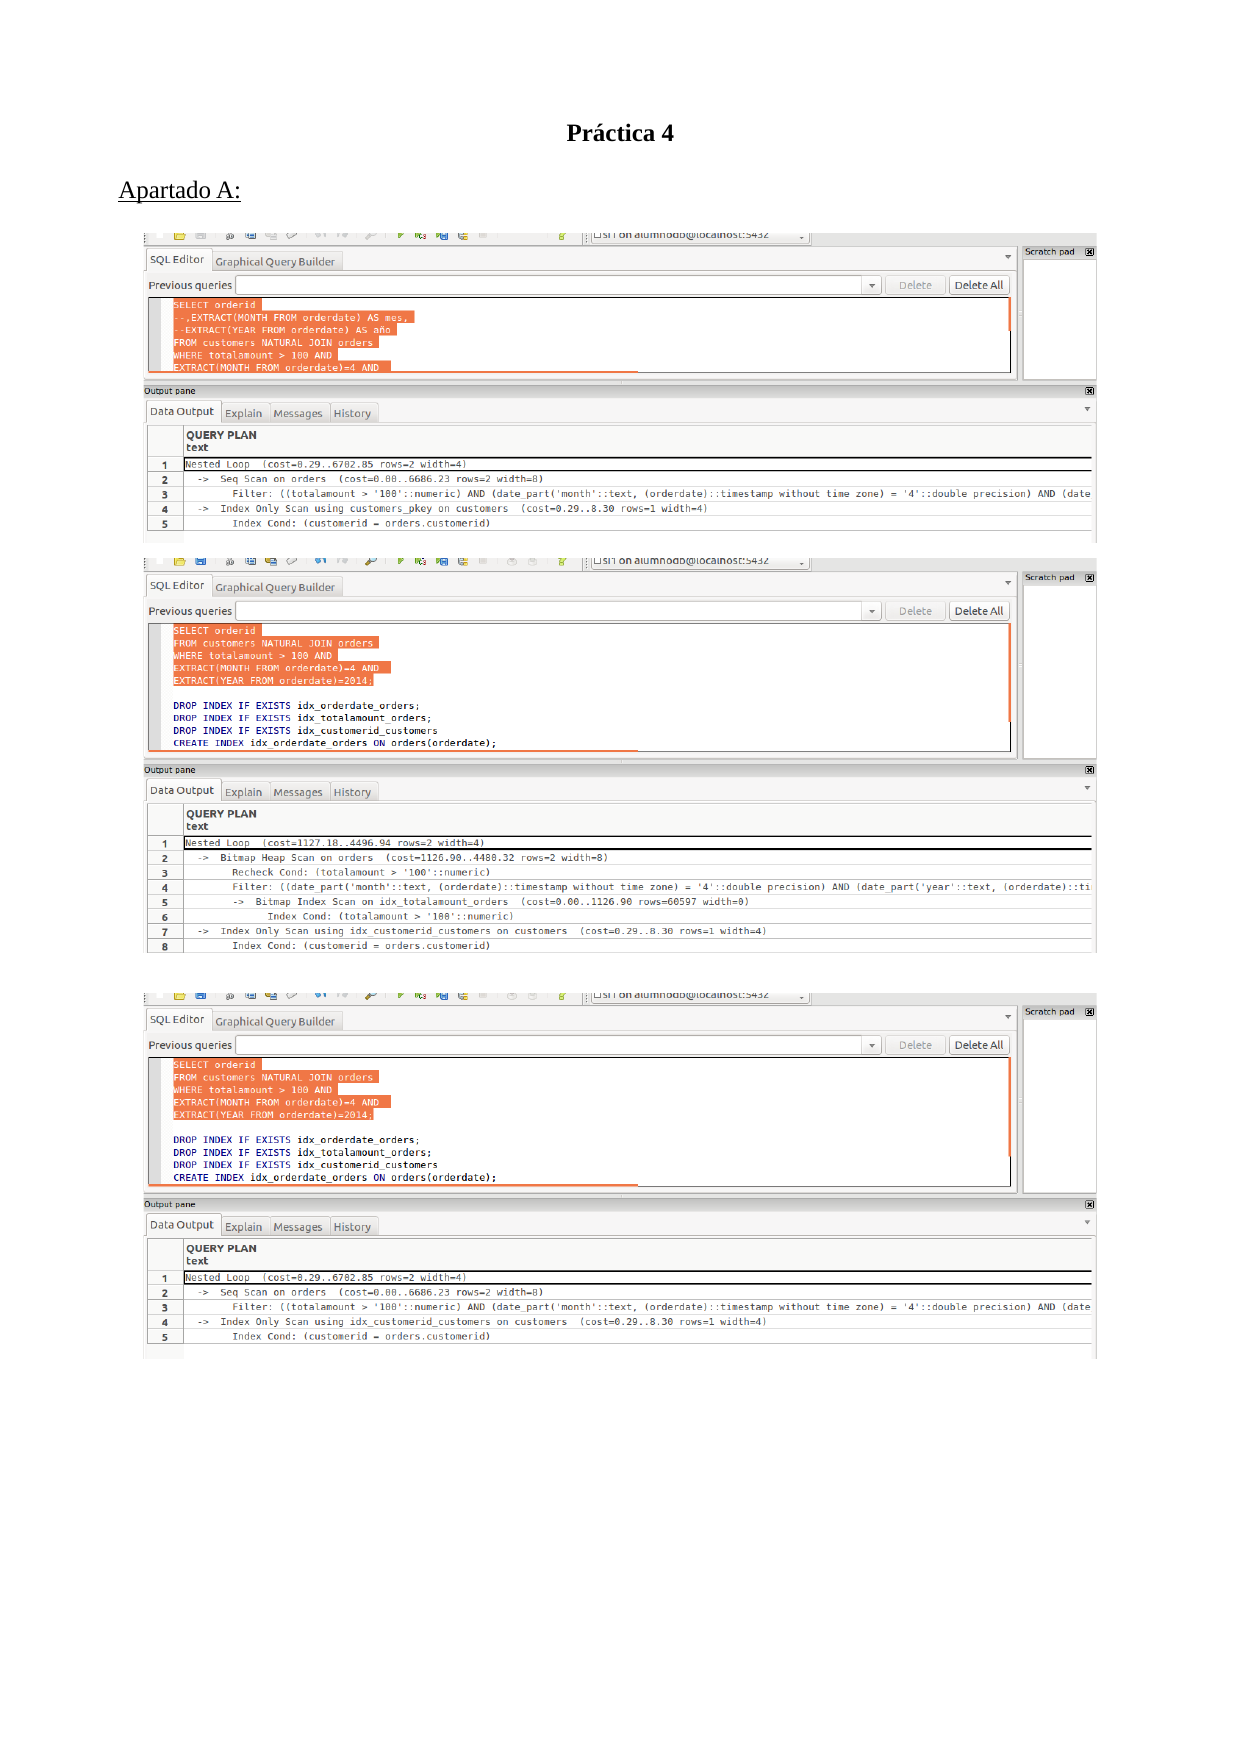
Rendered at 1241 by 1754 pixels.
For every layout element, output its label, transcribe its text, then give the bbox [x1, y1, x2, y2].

picture [143, 558, 1097, 953]
picture [143, 233, 1097, 543]
text Apartado A: [118, 176, 1122, 204]
picture [143, 993, 1097, 1359]
text Práctica 4 [118, 118, 1122, 147]
